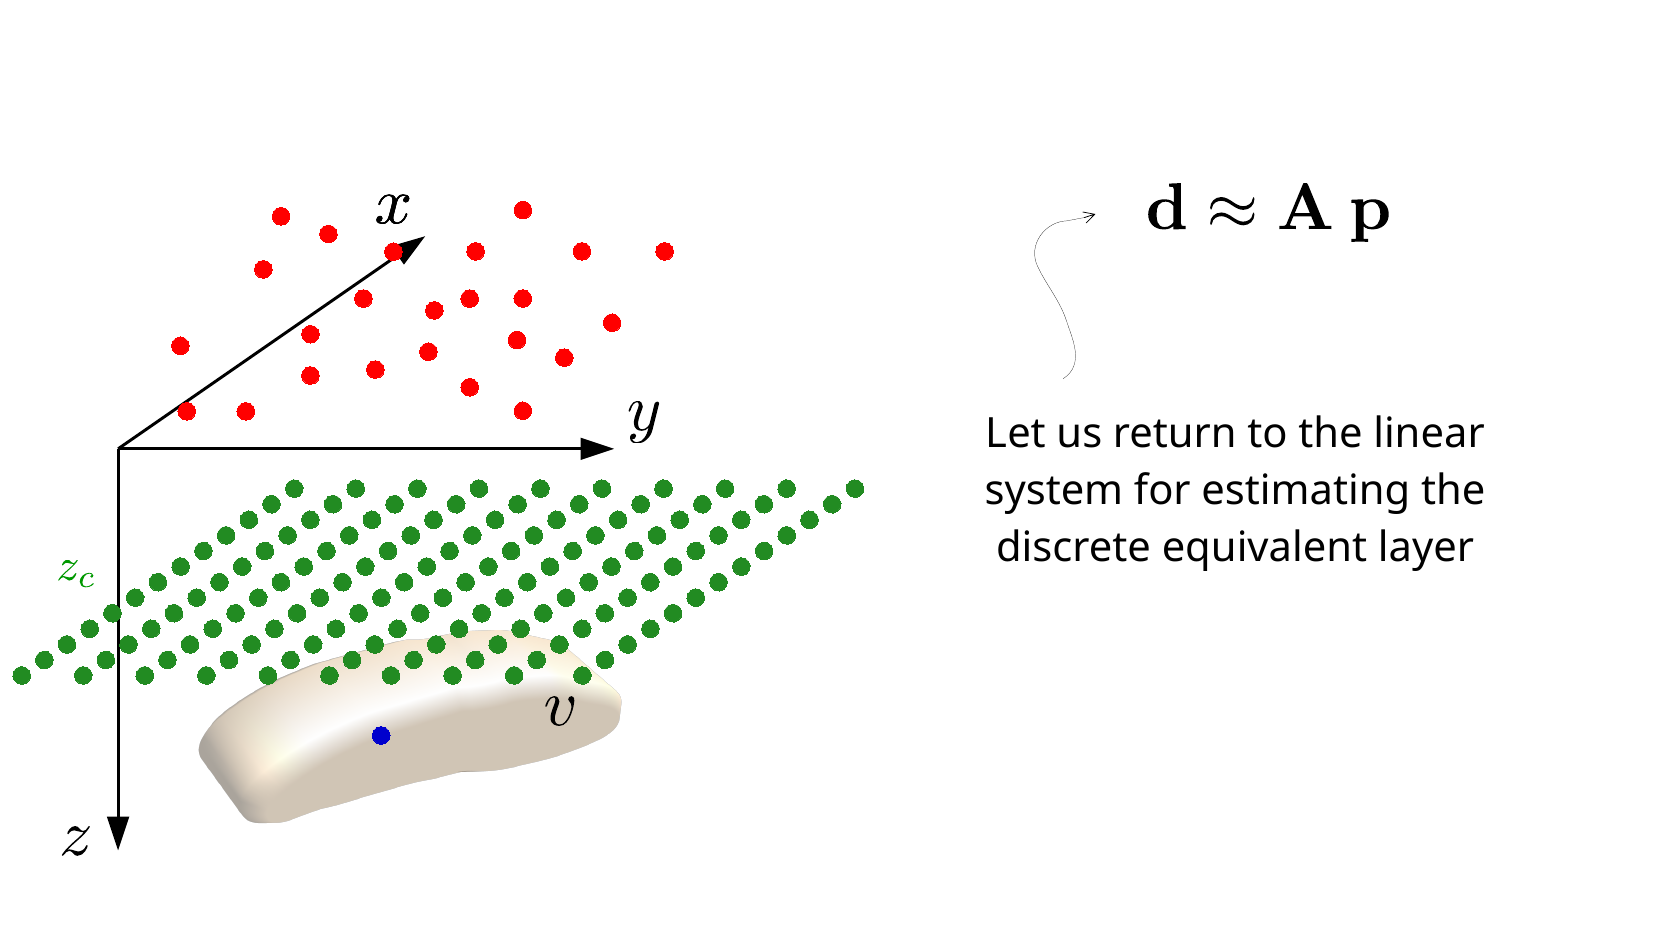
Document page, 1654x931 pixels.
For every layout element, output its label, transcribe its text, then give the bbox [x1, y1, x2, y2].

text_box [372, 588, 391, 607]
text_box [265, 619, 284, 638]
text_box [641, 573, 660, 592]
text_box [654, 479, 673, 498]
text_box [58, 635, 76, 654]
text_box [541, 557, 559, 576]
text_box [126, 588, 145, 607]
text_box [508, 331, 526, 349]
picture [1145, 183, 1392, 242]
text_box [593, 479, 611, 498]
picture [374, 194, 413, 224]
text_box [586, 526, 605, 545]
text_box [573, 242, 591, 261]
text_box [149, 573, 167, 592]
text_box [417, 557, 436, 576]
text_box [158, 651, 177, 669]
text_box [242, 635, 261, 654]
text_box [525, 526, 543, 545]
text_box [755, 542, 773, 560]
text_box [511, 619, 530, 638]
text_box [755, 495, 773, 514]
text_box [411, 604, 430, 623]
text_box [573, 619, 592, 638]
text_box [340, 526, 359, 545]
text_box [670, 510, 689, 529]
text_box [119, 635, 138, 654]
text_box [631, 495, 650, 514]
text_box [372, 726, 391, 745]
text_box [327, 619, 345, 638]
text_box [226, 604, 245, 623]
text_box [479, 557, 498, 576]
text_box [310, 588, 329, 607]
text_box [197, 666, 216, 685]
text_box [256, 542, 274, 560]
text_box [181, 635, 199, 654]
text_box [618, 635, 637, 654]
text_box [625, 542, 644, 560]
text_box [254, 260, 273, 279]
text_box [424, 510, 443, 529]
text_box [486, 510, 504, 529]
text_box [709, 573, 728, 592]
text_box [333, 573, 352, 592]
text_box [210, 573, 229, 592]
text_box [470, 479, 488, 498]
text_box [301, 325, 320, 344]
text_box [514, 201, 532, 219]
text_box [304, 635, 323, 654]
text_box [563, 542, 582, 560]
text_box [363, 510, 381, 529]
text_box [823, 495, 842, 514]
text_box [466, 651, 485, 669]
text_box [404, 651, 423, 669]
text_box [262, 495, 281, 514]
picture [56, 560, 95, 588]
text_box [35, 651, 54, 669]
text_box [425, 301, 444, 320]
text_box [395, 573, 413, 592]
text_box [655, 242, 674, 261]
text_box [135, 666, 154, 685]
text_box [301, 366, 320, 385]
text_box [508, 495, 527, 514]
text_box [800, 510, 819, 529]
text_box [732, 510, 751, 529]
text_box [401, 526, 420, 545]
picture [59, 826, 93, 856]
text_box [427, 635, 446, 654]
text_box [240, 510, 258, 529]
text_box [686, 588, 705, 607]
text_box [194, 542, 213, 560]
text_box [732, 557, 751, 576]
text_box [709, 526, 728, 545]
text_box [777, 526, 796, 545]
text_box [466, 242, 485, 261]
text_box [648, 526, 666, 545]
text_box [349, 604, 368, 623]
text_box [460, 289, 479, 308]
text_box [716, 479, 734, 498]
text_box [547, 510, 566, 529]
text_box [379, 542, 397, 560]
text_box [259, 666, 277, 685]
text_box [171, 557, 190, 576]
text_box [317, 542, 336, 560]
text_box [320, 666, 339, 685]
text_box [382, 666, 400, 685]
text_box [447, 495, 466, 514]
text_box [187, 588, 206, 607]
text_box [408, 479, 427, 498]
text_box [846, 479, 864, 498]
text_box [595, 604, 614, 623]
text_box [434, 588, 452, 607]
text_box [288, 604, 306, 623]
text_box [272, 573, 290, 592]
text_box [249, 588, 268, 607]
text_box [103, 604, 122, 623]
text_box [460, 378, 479, 397]
text_box [502, 542, 520, 560]
text_box [488, 635, 507, 654]
text_box [366, 360, 385, 379]
text_box [518, 573, 537, 592]
text_box [272, 207, 290, 226]
text_box [388, 619, 407, 638]
text_box [573, 666, 592, 685]
text_box [555, 348, 574, 367]
text_box [527, 651, 546, 669]
text_box [686, 542, 705, 560]
text_box [217, 526, 235, 545]
text_box [74, 666, 93, 685]
text_box [596, 651, 614, 669]
text_box [513, 289, 532, 308]
text_box [534, 604, 553, 623]
text_box [80, 619, 99, 638]
text_box [236, 402, 255, 421]
text_box [354, 289, 373, 308]
text_box [641, 619, 660, 638]
text_box [384, 242, 403, 261]
text_box [570, 495, 589, 514]
text_box [285, 479, 304, 498]
text_box [579, 573, 598, 592]
picture [626, 401, 662, 443]
text_box [419, 342, 438, 361]
text_box [664, 557, 682, 576]
text_box [693, 495, 712, 514]
text_box [618, 588, 637, 607]
text_box [343, 651, 361, 669]
text_box [602, 557, 621, 576]
text_box [514, 401, 532, 420]
text_box [294, 557, 313, 576]
text_box [443, 666, 462, 685]
text_box [356, 557, 375, 576]
text_box [531, 479, 550, 498]
text_box [220, 651, 238, 669]
text_box [472, 604, 491, 623]
text_box [777, 479, 796, 498]
picture [543, 696, 578, 726]
text_box [450, 619, 468, 638]
text_box [142, 619, 161, 638]
text_box [664, 604, 682, 623]
text_box [505, 666, 523, 685]
text_box [177, 402, 196, 421]
text_box [557, 588, 575, 607]
text_box [346, 479, 365, 498]
text_box [440, 542, 459, 560]
text_box [365, 635, 384, 654]
text_box [550, 635, 569, 654]
text_box [603, 313, 621, 332]
text_box [324, 495, 342, 514]
text_box [456, 573, 475, 592]
text_box [97, 651, 115, 669]
text_box [203, 619, 222, 638]
text_box [319, 225, 338, 243]
text_box [281, 651, 300, 669]
text_box [609, 510, 627, 529]
text_box [463, 526, 482, 545]
text_box [233, 557, 252, 576]
text_box [301, 510, 320, 529]
text_box [165, 604, 183, 623]
text_box [495, 588, 514, 607]
text_box [12, 666, 31, 685]
text_box [278, 526, 297, 545]
text_box [171, 336, 190, 355]
text_box [385, 495, 404, 514]
text_box Let us return to the linear system for estimating the discrete equivalent layer [969, 395, 1619, 562]
